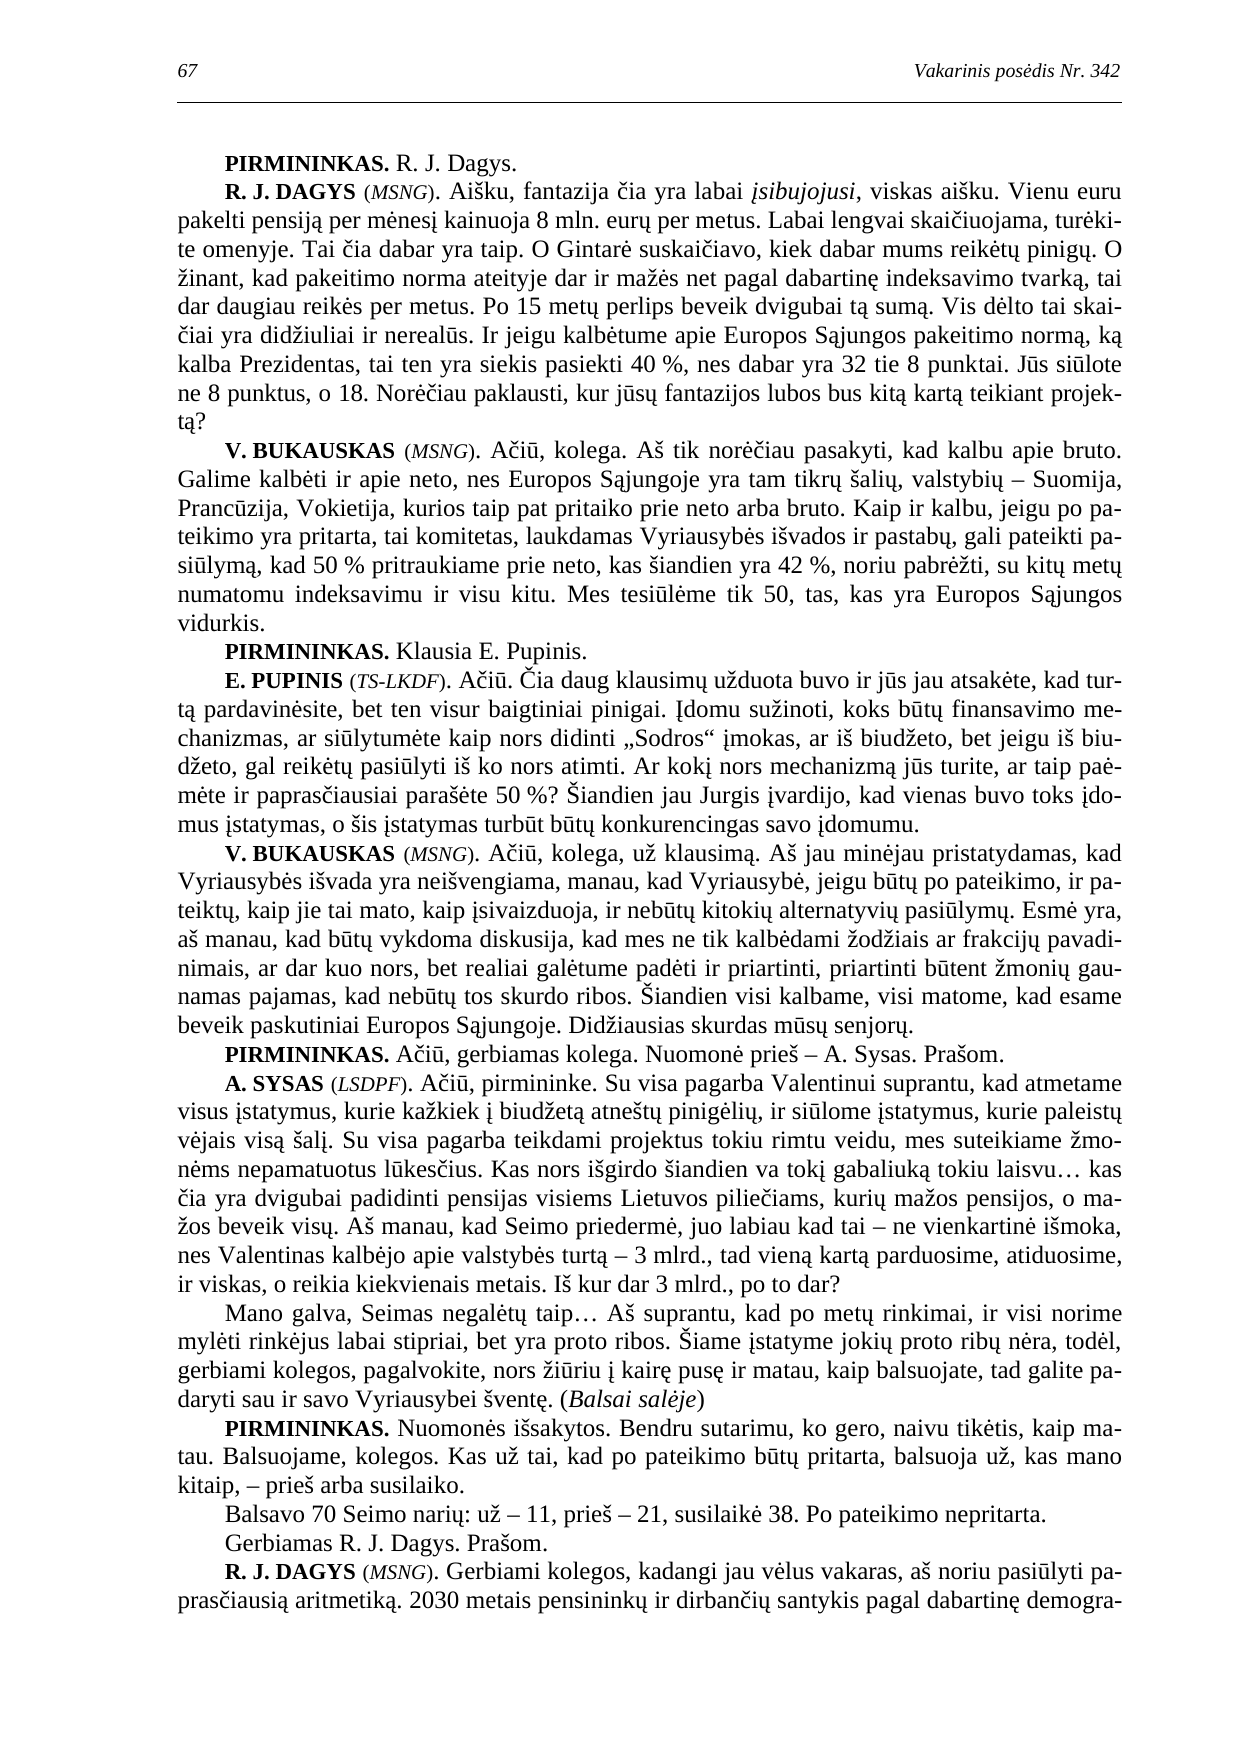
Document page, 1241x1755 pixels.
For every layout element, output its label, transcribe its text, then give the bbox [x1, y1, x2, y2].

text PIRMININKAS. Klau­sia E. Pu­pi­nis. [177, 636, 1122, 665]
text PIRMININKAS. Ačiū, ger­bia­mas ko­le­ga. Nuo­mo­nė prieš – A. Sy­sas. Pra­šom. [177, 1039, 1122, 1068]
text A. SYSAS (LSDPF). Ačiū, pir­mi­nin­ke. Su vi­sa pa­gar­ba Va­len­ti­nui su­pran­tu, kad at­me­ta­me vi­sus įsta­ty­mus, ku­rie kaž­kiek į biu­dže­tą at­neš­tų pi­ni­gė­lių, ir siū­lo­me įsta­ty­mus, ku­rie pa­leis­tų vė­jais vi­są ša­lį. Su vi­sa pa­gar­ba teik­da­mi pro­jek­tus to­kiu rim­tu vei­du, mes su­tei­kia­me žmo­nėms ne­pa­ma­tuo­tus lū­kes­čius. Kas nors iš­gir­do šian­dien va to­kį ga­ba­liu­ką to­kiu lais­vu… kas čia yra dvi­gu­bai pa­di­din­ti pen­si­jas vi­siems Lie­tu­vos pi­lie­čiams, ku­rių ma­žos pen­si­jos, o ma­žos be­veik vi­sų. Aš ma­nau, kad Sei­mo prie­der­mė, juo la­biau kad tai – ne vien­kar­ti­nė iš­mo­ka, nes Va­len­ti­nas kal­bė­jo apie vals­ty­bės tur­tą – 3 mlrd., tad vie­ną kar­tą par­duo­si­me, ati­duo­si­me, ir vis­kas, o rei­kia kiek­vie­nais me­tais. Iš kur dar 3 mlrd., po to dar? [177, 1068, 1122, 1298]
text E. PUPINIS (TS-LKDF). Ačiū. Čia daug klau­si­mų už­duo­ta bu­vo ir jūs jau at­sa­kė­te, kad tur­tą par­da­vi­nė­si­te, bet ten vi­sur baig­ti­niai pi­ni­gai. Įdo­mu su­ži­no­ti, koks bū­tų fi­nan­sa­vi­mo me­cha­niz­mas, ar siū­ly­tu­mė­te kaip nors di­din­ti „Sod­ros“ įmo­kas, ar iš biu­dže­to, bet jei­gu iš biu­dže­to, gal rei­kė­tų pa­siū­ly­ti iš ko nors at­im­ti. Ar ko­kį nors me­cha­niz­mą jūs tu­ri­te, ar taip paė­mė­te ir pa­pras­čiau­siai pa­ra­šė­te 50 %? Šian­dien jau Jur­gis įvar­di­jo, kad vie­nas bu­vo toks įdo­mus įsta­ty­mas, o šis įsta­ty­mas tur­būt bū­tų kon­ku­ren­cin­gas sa­vo įdo­mu­mu. [177, 665, 1122, 838]
text V. BUKAUSKAS (MSNG). Ačiū, ko­le­ga. Aš tik no­rė­čiau pa­sa­ky­ti, kad kal­bu apie bru­to. Ga­li­me kal­bė­ti ir apie ne­to, nes Eu­ro­pos Są­jun­go­je yra tam tik­rų ša­lių, vals­ty­bių – Suo­mi­ja, Pran­cū­zi­ja, Vo­kie­ti­ja, ku­rios taip pat pri­tai­ko prie ne­to ar­ba bru­to. Kaip ir kal­bu, jei­gu po pa­tei­ki­mo yra pri­tar­ta, tai ko­mi­te­tas, lauk­da­mas Vy­riau­sy­bės iš­va­dos ir pa­sta­bų, ga­li pa­teik­ti pa­siū­ly­mą, kad 50 % pri­trau­kia­me prie ne­to, kas šian­dien yra 42 %, no­riu pa­brėž­ti, su ki­tų me­tų nu­ma­to­mu in­dek­sa­vi­mu ir vi­su ki­tu. Mes te­siū­lė­me tik 50, tas, kas yra Eu­ro­pos Są­jun­gos vidur­kis. [177, 435, 1122, 636]
text PIRMININKAS. R. J. Da­gys. [177, 148, 1122, 176]
text V. BUKAUSKAS (MSNG). Ačiū, ko­le­ga, už klau­si­mą. Aš jau mi­nė­jau pri­sta­ty­da­mas, kad Vy­riau­sy­bės iš­va­da yra ne­iš­ven­gia­ma, ma­nau, kad Vy­riau­sy­bė, jei­gu bū­tų po pa­tei­ki­mo, ir pa­teik­tų, kaip jie tai ma­to, kaip įsi­vaiz­duo­ja, ir ne­bū­tų ki­to­kių al­ter­na­ty­vių pa­siū­ly­mų. Es­mė yra, aš ma­nau, kad bū­tų vyk­do­ma dis­ku­si­ja, kad mes ne tik kal­bė­da­mi žo­džiais ar frak­ci­jų pa­va­di­ni­mais, ar dar kuo nors, bet re­a­liai ga­lė­tu­me pa­dė­ti ir pri­ar­tin­ti, pri­ar­tin­ti bū­tent žmo­nių gau­na­mas pa­jamas, kad ne­bū­tų tos skur­do ri­bos. Šian­dien vi­si kal­ba­me, vi­si ma­to­me, kad esa­me be­veik pas­ku­ti­niai Eu­ro­pos Są­jun­go­je. Di­džiau­sias skur­das mū­sų sen­jo­rų. [177, 838, 1122, 1039]
text R. J. DAGYS (MSNG). Aiš­ku, fan­ta­zi­ja čia yra la­bai įsi­bu­jo­ju­si, vis­kas aiš­ku. Vie­nu eu­ru pa­kel­ti pen­si­ją per mė­ne­sį kai­nuo­ja 8 mln. eu­rų per me­tus. La­bai leng­vai skai­čiuo­ja­ma, tu­rė­ki­te ome­ny­je. Tai čia da­bar yra taip. O Gin­ta­rė su­skai­čia­vo, kiek da­bar mums rei­kė­tų pi­ni­gų. O ži­nant, kad pa­kei­ti­mo nor­ma at­ei­ty­je dar ir ma­žės net pa­gal da­bar­ti­nę in­dek­sa­vi­mo tvar­ką, tai dar dau­giau rei­kės per me­tus. Po 15 me­tų per­lips be­veik dvi­gu­bai tą su­mą. Vis dėl­to tai skai­čiai yra di­džiu­liai ir ne­re­a­lūs. Ir jei­gu kal­bė­tu­me apie Eu­ro­pos Są­jun­gos pa­kei­ti­mo nor­mą, ką kal­ba Pre­zi­den­tas, tai ten yra sie­kis pa­siek­ti 40 %, nes da­bar yra 32 tie 8 punk­tai. Jūs siū­lote ne 8 punk­tus, o 18. No­rė­čiau pa­klaus­ti, kur jū­sų fan­ta­zi­jos lu­bos bus ki­tą kar­tą tei­kiant pro­jek­tą? [177, 176, 1122, 435]
text Ger­bia­mas R. J. Da­gys. Pra­šom. [177, 1528, 1122, 1556]
text Bal­sa­vo 70 Sei­mo na­rių: už – 11, prieš – 21, su­si­lai­kė 38. Po pa­tei­ki­mo ne­pri­tar­ta. [177, 1499, 1122, 1528]
text Ma­no gal­va, Sei­mas ne­ga­lė­tų taip… Aš su­pran­tu, kad po me­tų rin­ki­mai, ir vi­si no­ri­me my­lė­ti rin­kė­jus la­bai stip­riai, bet yra pro­to ri­bos. Šia­me įsta­ty­me jo­kių pro­to ri­bų nė­ra, to­dėl, ger­bia­mi ko­le­gos, pa­gal­vo­ki­te, nors žiū­riu į kai­rę pu­sę ir ma­tau, kaip bal­suo­ja­te, tad ga­li­te pa­da­ry­ti sau ir sa­vo Vy­riau­sy­bei šven­tę. (Bal­sai sa­lė­je) [177, 1298, 1122, 1413]
text R. J. DAGYS (MSNG). Ger­bia­mi ko­le­gos, ka­dan­gi jau vė­lus va­ka­ras, aš no­riu pa­siū­ly­ti pa­pras­čiau­sią arit­me­ti­ką. 2030 me­tais pen­si­nin­kų ir dir­ban­čių san­ty­kis pa­gal da­bar­ti­nę de­mo­gra­ [177, 1556, 1122, 1614]
text PIRMININKAS. Nuo­mo­nės iš­sa­ky­tos. Ben­dru su­ta­ri­mu, ko ge­ro, nai­vu ti­kė­tis, kaip ma­tau. Bal­suo­ja­me, ko­le­gos. Kas už tai, kad po pa­tei­ki­mo bū­tų pri­tar­ta, bal­suo­ja už, kas ma­no ki­taip, – prieš ar­ba su­si­lai­ko. [177, 1413, 1122, 1499]
